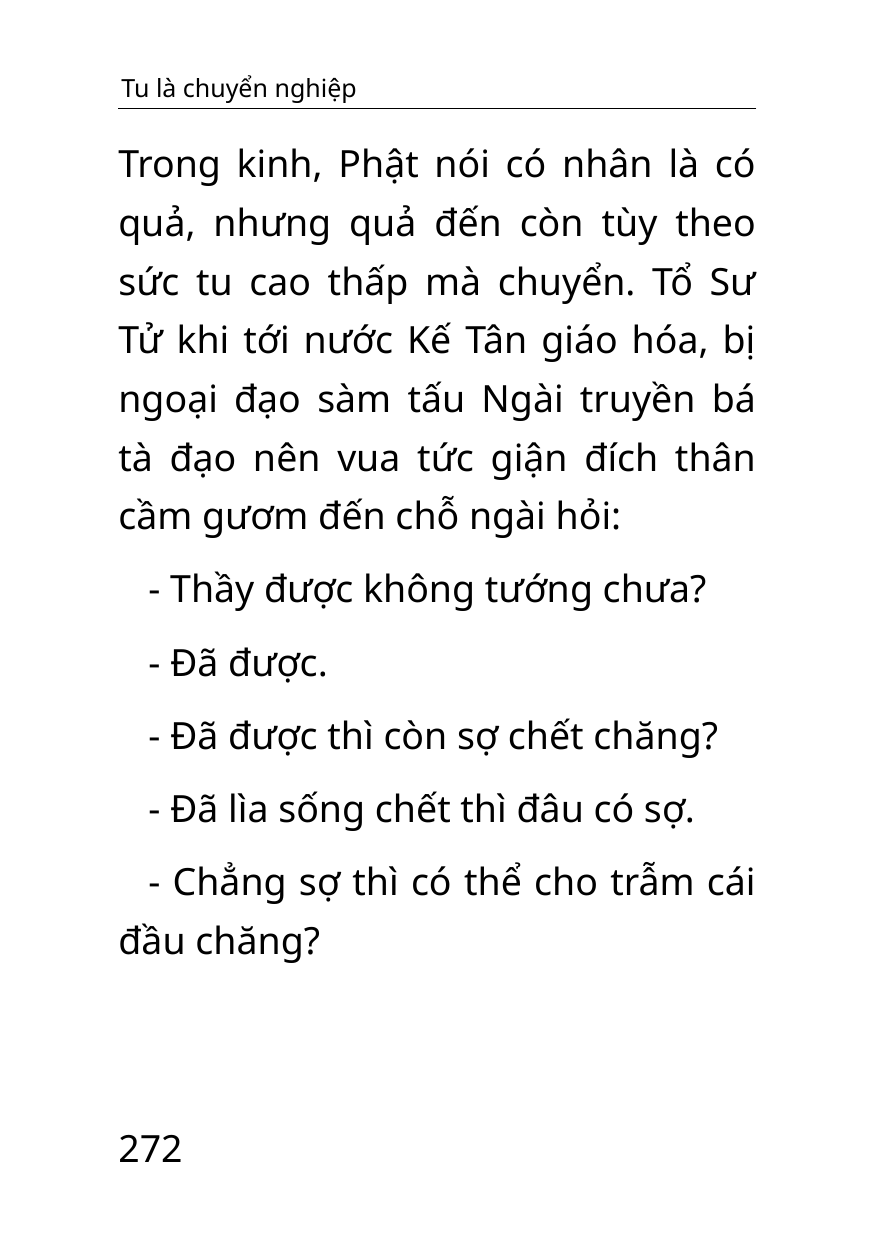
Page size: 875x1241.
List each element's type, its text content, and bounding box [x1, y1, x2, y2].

text - Đã lìa sống chết thì đâu có sợ. [118, 782, 756, 833]
text - Đã được. [118, 636, 756, 687]
text - Chẳng sợ thì có thể cho trẫm cái đầu chăng? [118, 856, 756, 965]
text - Đã được thì còn sợ chết chăng? [118, 709, 756, 760]
text - Thầy được không tướng chưa? [118, 563, 756, 614]
text Trong kinh, Phật nói có nhân là có quả, nhưng quả đến còn tùy theo sức tu cao thấp mà chuyển. Tổ Sư Tử khi tới nước Kế Tân giáo hóa, bị ngoại đạo sàm tấu Ngài truyền bá tà đạo nên vua tức giận đích thân cầm gươm đến chỗ ngài hỏi: [118, 138, 756, 541]
